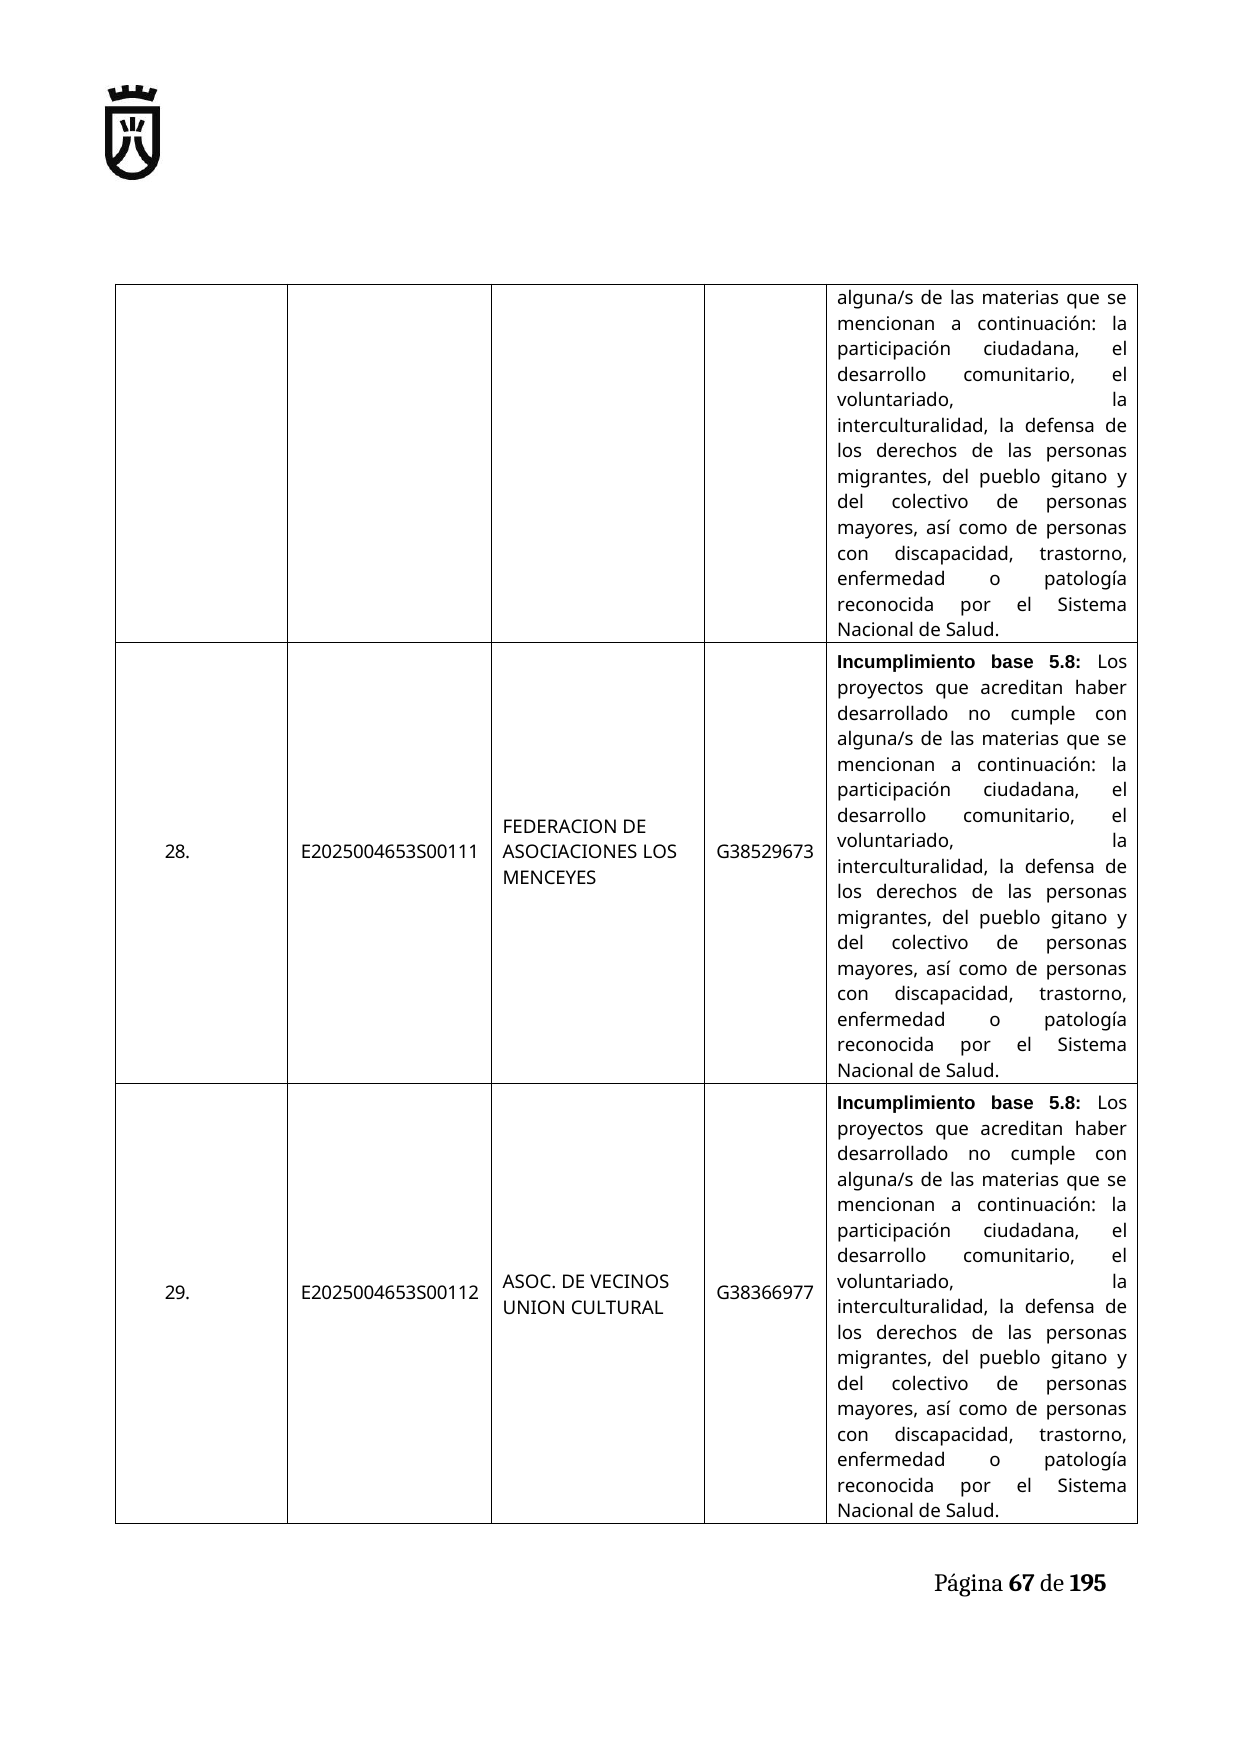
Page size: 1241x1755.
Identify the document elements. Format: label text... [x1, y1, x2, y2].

table_cell 28. [116, 643, 287, 1083]
table_cell FEDERACION DE ASOCIACIONES LOS MENCEYES [492, 643, 704, 1083]
table_cell G38366977 [705, 1084, 826, 1523]
table_header [288, 285, 491, 642]
table_cell E2025004653S00112 [288, 1084, 491, 1523]
table_cell G38529673 [705, 643, 826, 1083]
table_cell 29. [116, 1084, 287, 1523]
table_header alguna/s de las materias que se mencionan a continuación: la participación ciudadana, el desarrollo comunitario, el voluntariado, la interculturalidad, la defensa de los derechos de las personas migrantes, del pueblo gitano y del colectivo de personas mayores, así como de personas con discapacidad, trastorno, enfermedad o patología reconocida por el Sistema Nacional de Salud. [827, 285, 1137, 642]
table_header [116, 285, 287, 642]
table_cell Incumplimiento base 5.8: Los proyectos que acreditan haber desarrollado no cumple con alguna/s de las materias que se mencionan a continuación: la participación ciudadana, el desarrollo comunitario, el voluntariado, la interculturalidad, la defensa de los derechos de las personas migrantes, del pueblo gitano y del colectivo de personas mayores, así como de personas con discapacidad, trastorno, enfermedad o patología reconocida por el Sistema Nacional de Salud. [827, 1084, 1137, 1523]
table_header [705, 285, 826, 642]
table_header [492, 285, 704, 642]
table_cell E2025004653S00111 [288, 643, 491, 1083]
table_cell ASOC. DE VECINOS UNION CULTURAL [492, 1084, 704, 1523]
table_cell Incumplimiento base 5.8: Los proyectos que acreditan haber desarrollado no cumple con alguna/s de las materias que se mencionan a continuación: la participación ciudadana, el desarrollo comunitario, el voluntariado, la interculturalidad, la defensa de los derechos de las personas migrantes, del pueblo gitano y del colectivo de personas mayores, así como de personas con discapacidad, trastorno, enfermedad o patología reconocida por el Sistema Nacional de Salud. [827, 643, 1137, 1083]
